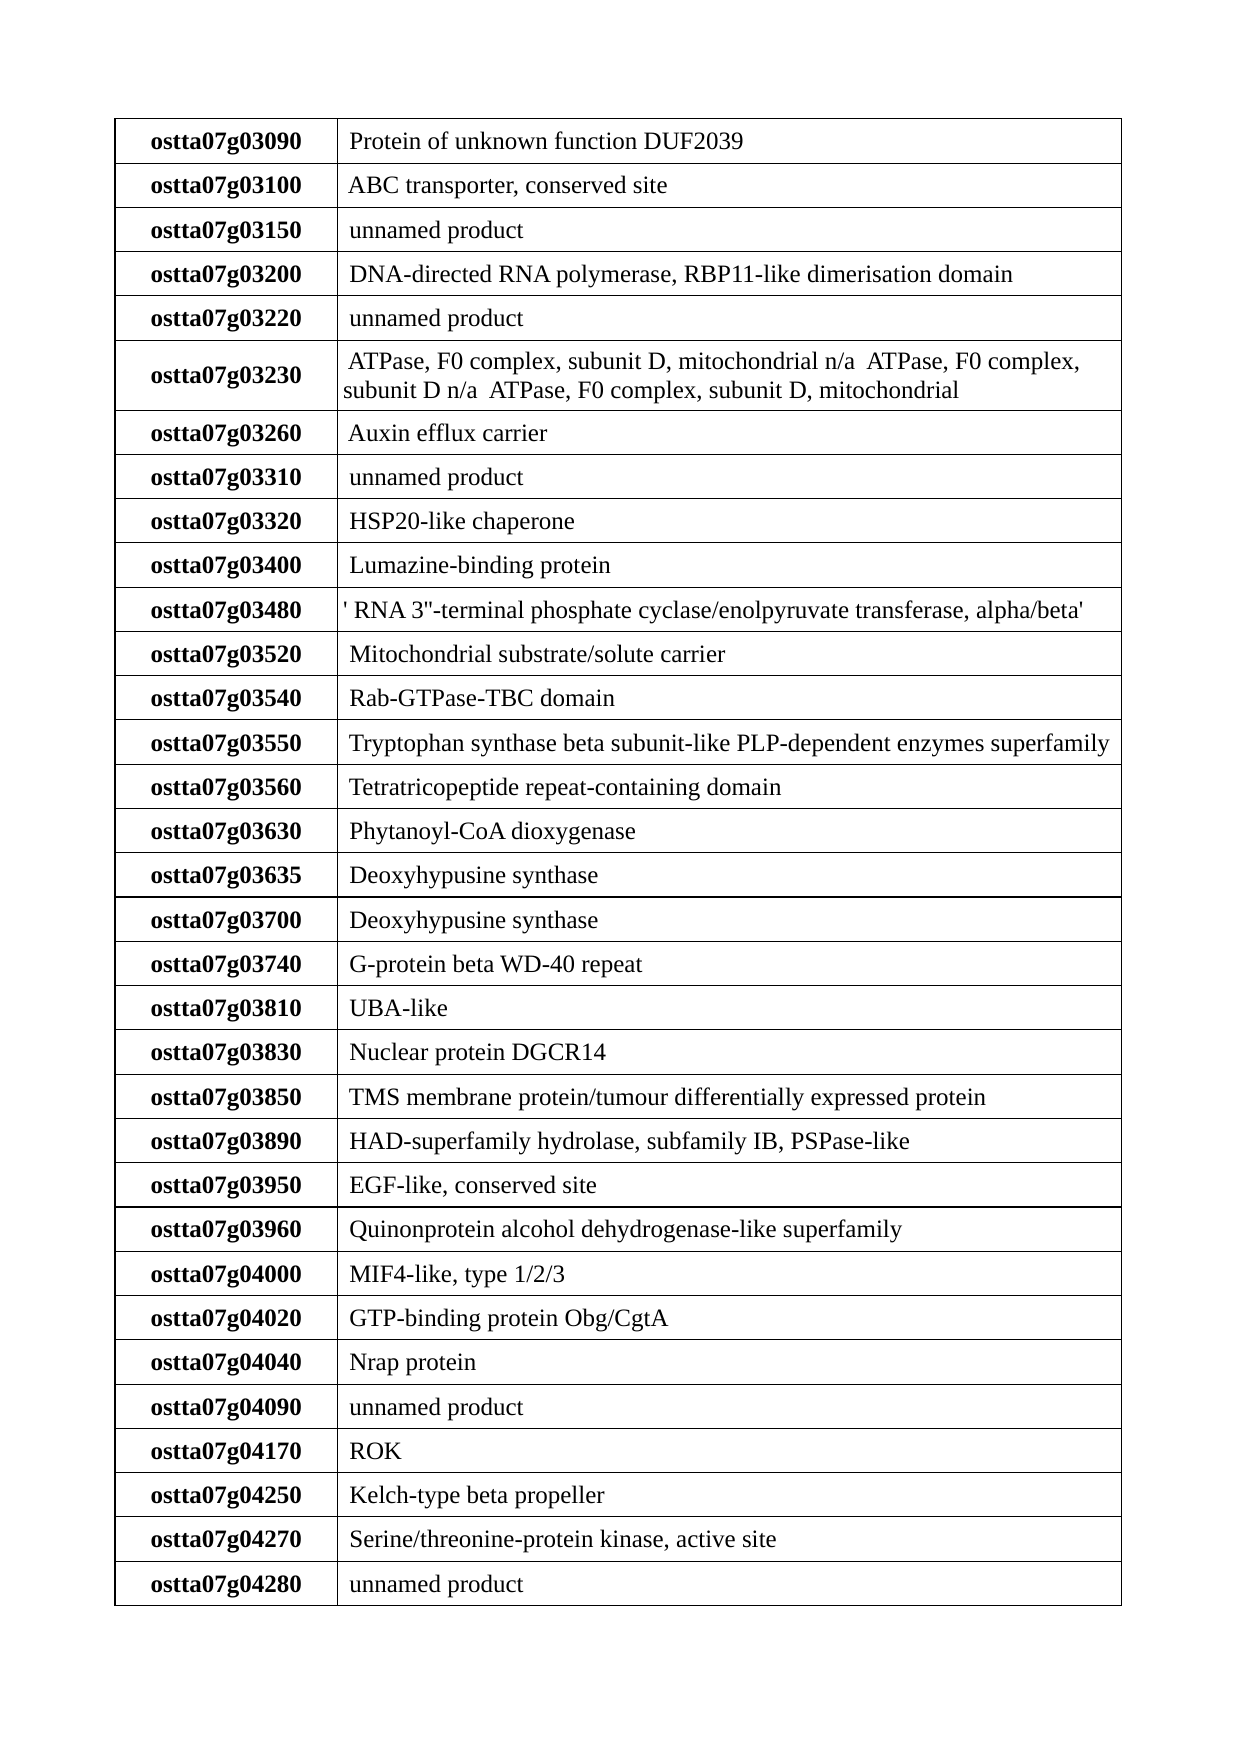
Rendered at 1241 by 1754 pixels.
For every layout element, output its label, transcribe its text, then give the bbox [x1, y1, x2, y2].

table_cell [1122, 1029, 1240, 1073]
table_cell ostta07g03630 [116, 809, 337, 852]
table_cell [1122, 1074, 1240, 1118]
table_cell Tetratricopeptide repeat-containing domain [338, 765, 1121, 808]
table_cell [1122, 808, 1240, 852]
table_cell [1122, 1384, 1240, 1428]
table_cell Serine/threonine-protein kinase, active site [338, 1517, 1121, 1561]
table_cell DNA-directed RNA polymerase, RBP11-like dimerisation domain [338, 252, 1121, 295]
table_cell ostta07g03700 [116, 898, 337, 941]
table_cell ostta07g03320 [116, 499, 337, 542]
table_cell Kelch-type beta propeller [338, 1473, 1121, 1516]
table_cell ostta07g03230 [116, 341, 337, 409]
table_cell ostta07g03520 [116, 632, 337, 675]
table_cell [1122, 764, 1240, 808]
table_cell [1122, 207, 1240, 251]
table_cell [1122, 985, 1240, 1029]
table_cell [1122, 1118, 1240, 1162]
table_cell [1122, 941, 1240, 985]
table_cell MIF4-like, type 1/2/3 [338, 1252, 1121, 1295]
table_cell [1122, 163, 1240, 207]
table_cell [1122, 1162, 1240, 1206]
table_cell ostta07g03540 [116, 676, 337, 719]
table_cell Deoxyhypusine synthase [338, 898, 1121, 941]
table_cell Mitochondrial substrate/solute carrier [338, 632, 1121, 675]
table_cell Protein of unknown function DUF2039 [338, 119, 1121, 162]
table_cell Nrap protein [338, 1340, 1121, 1383]
table_cell ostta07g04270 [116, 1517, 337, 1561]
table_cell ostta07g03850 [116, 1075, 337, 1118]
table_cell [1122, 587, 1240, 631]
table_cell ATPase, F0 complex, subunit D, mitochondrial n/a ATPase, F0 complex, subunit D n/a ATPase, F0 complex, subunit D, mitochondrial [338, 341, 1121, 409]
table_cell ostta07g04020 [116, 1296, 337, 1339]
table_cell Deoxyhypusine synthase [338, 853, 1121, 896]
table_cell ostta07g04250 [116, 1473, 337, 1516]
table_cell Phytanoyl-CoA dioxygenase [338, 809, 1121, 852]
table_cell [1122, 1472, 1240, 1516]
table_cell ostta07g03950 [116, 1163, 337, 1206]
table_cell [1122, 251, 1240, 295]
table_cell [1122, 340, 1240, 409]
table_cell ostta07g03560 [116, 765, 337, 808]
table_cell [1122, 295, 1240, 339]
table_cell unnamed product [338, 1385, 1121, 1428]
table_cell EGF-like, conserved site [338, 1163, 1121, 1206]
table_cell ostta07g04280 [116, 1562, 337, 1605]
table_cell [1122, 896, 1240, 941]
table_cell [1122, 1206, 1240, 1251]
table_cell HSP20-like chaperone [338, 499, 1121, 542]
table_cell Auxin efflux carrier [338, 411, 1121, 454]
table_cell unnamed product [338, 455, 1121, 498]
table_cell [1122, 410, 1240, 454]
table_cell unnamed product [338, 296, 1121, 339]
table_cell Quinonprotein alcohol dehydrogenase-like superfamily [338, 1208, 1121, 1251]
table_cell TMS membrane protein/tumour differentially expressed protein [338, 1075, 1121, 1118]
table_cell ' RNA 3''-terminal phosphate cyclase/enolpyruvate transferase, alpha/beta' [338, 588, 1121, 631]
table_cell ostta07g03090 [116, 119, 337, 162]
table_cell Nuclear protein DGCR14 [338, 1030, 1121, 1073]
table_cell ostta07g04090 [116, 1385, 337, 1428]
table_cell ostta07g04000 [116, 1252, 337, 1295]
table_cell ostta07g03740 [116, 942, 337, 985]
table_cell Tryptophan synthase beta subunit-like PLP-dependent enzymes superfamily [338, 720, 1121, 764]
table_cell ostta07g03810 [116, 986, 337, 1029]
table_cell [1122, 1516, 1240, 1561]
table_cell unnamed product [338, 1562, 1121, 1605]
table_cell [1122, 1251, 1240, 1295]
table_cell [1122, 454, 1240, 498]
table_cell ostta07g03550 [116, 720, 337, 764]
table_cell [1122, 1295, 1240, 1339]
table_cell Lumazine-binding protein [338, 543, 1121, 587]
table_cell ostta07g03960 [116, 1208, 337, 1251]
table_cell ABC transporter, conserved site [338, 164, 1121, 207]
table_cell [1122, 1561, 1240, 1605]
table_cell ostta07g03100 [116, 164, 337, 207]
table_cell ostta07g03150 [116, 208, 337, 251]
table_cell unnamed product [338, 208, 1121, 251]
table_cell ostta07g03260 [116, 411, 337, 454]
table_cell ostta07g03200 [116, 252, 337, 295]
table_cell ostta07g03890 [116, 1119, 337, 1162]
table_cell Rab-GTPase-TBC domain [338, 676, 1121, 719]
table_cell [1122, 1339, 1240, 1383]
table_cell ostta07g03830 [116, 1030, 337, 1073]
table_cell ostta07g03400 [116, 543, 337, 587]
table_cell [1122, 631, 1240, 675]
table_cell [1122, 118, 1240, 162]
table_cell UBA-like [338, 986, 1121, 1029]
table_cell G-protein beta WD-40 repeat [338, 942, 1121, 985]
table_cell [1122, 1428, 1240, 1472]
table_cell [1122, 852, 1240, 896]
table_cell [1122, 542, 1240, 587]
table_cell ostta07g03635 [116, 853, 337, 896]
table_cell ostta07g04040 [116, 1340, 337, 1383]
table_cell [1122, 719, 1240, 764]
table_cell [1122, 675, 1240, 719]
table_cell ostta07g03310 [116, 455, 337, 498]
table_cell ostta07g04170 [116, 1429, 337, 1472]
table_cell HAD-superfamily hydrolase, subfamily IB, PSPase-like [338, 1119, 1121, 1162]
table_cell ostta07g03480 [116, 588, 337, 631]
table_cell [1122, 498, 1240, 542]
table_cell ostta07g03220 [116, 296, 337, 339]
table_cell GTP-binding protein Obg/CgtA [338, 1296, 1121, 1339]
table_cell ROK [338, 1429, 1121, 1472]
